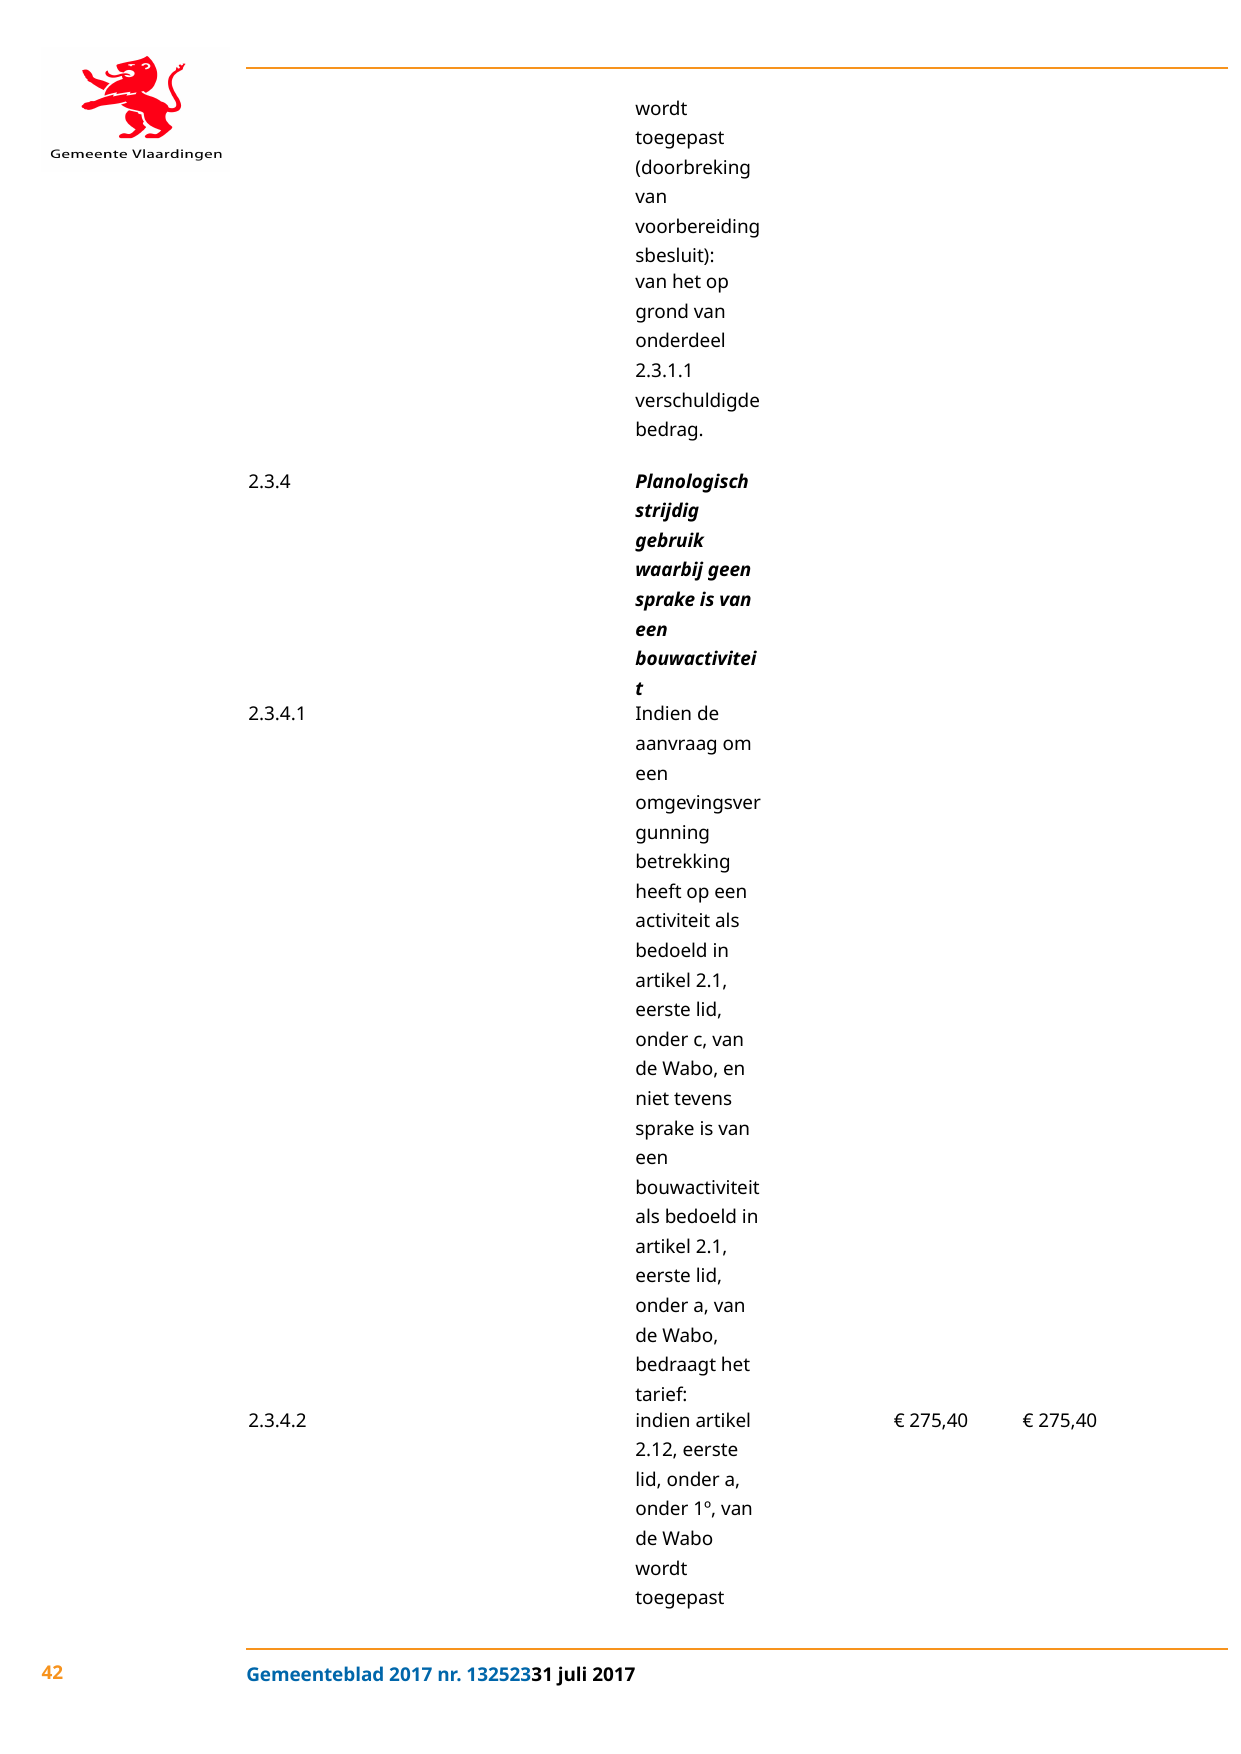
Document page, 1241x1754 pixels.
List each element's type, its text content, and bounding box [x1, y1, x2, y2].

table_cell [764, 1407, 893, 1610]
table_cell van het op grond van onderdeel 2.3.1.1 verschuldigde bedrag. [635, 269, 764, 442]
table_cell [764, 442, 893, 468]
table_cell [764, 269, 893, 442]
table_cell [248, 95, 377, 268]
table_cell 2.3.4 [248, 468, 377, 701]
table_cell [1023, 442, 1152, 468]
table_cell Indien de aanvraag om een omgevingsvergunning betrekking heeft op een activiteit als bedoeld in artikel 2.1, eerste lid, onder c, van de Wabo, en niet tevens sprake is van een bouwactiviteit als bedoeld in artikel 2.1, eerste lid, onder a, van de Wabo, bedraagt het tarief: [635, 701, 764, 1407]
table_cell [1023, 468, 1152, 701]
table_cell [1023, 95, 1152, 268]
table_cell [377, 701, 506, 1407]
table_cell € 275,40 [894, 1407, 1022, 1610]
table_cell [377, 269, 506, 442]
table_cell [377, 442, 506, 468]
table_cell [894, 269, 1022, 442]
table_cell [894, 442, 1022, 468]
table_cell [894, 701, 1022, 1407]
table_cell [506, 1407, 635, 1610]
picture [41, 47, 231, 172]
table_cell [506, 442, 635, 468]
table_cell [506, 269, 635, 442]
table_cell [764, 701, 893, 1407]
table_cell [764, 95, 893, 268]
table_cell [377, 1407, 506, 1610]
table_cell 2.3.4.1 [248, 701, 377, 1407]
table_cell indien artikel 2.12, eerste lid, onder a, onder 1º, van de Wabo wordt toegepast [635, 1407, 764, 1610]
table_cell 2.3.4.2 [248, 1407, 377, 1610]
table_cell [894, 468, 1022, 701]
table_cell [506, 701, 635, 1407]
table_cell wordt toegepast (doorbreking van voorbereidingsbesluit): [635, 95, 764, 268]
table_cell [894, 95, 1022, 268]
table_cell [377, 95, 506, 268]
table_cell € 275,40 [1023, 1407, 1152, 1610]
table_cell [506, 95, 635, 268]
table_cell [377, 468, 506, 701]
table_cell Planologisch strijdig gebruik waarbij geen sprake is van een bouwactiviteit [635, 468, 764, 701]
table_cell [506, 468, 635, 701]
table_cell [635, 442, 764, 468]
table_cell [248, 269, 377, 442]
table_cell [248, 442, 377, 468]
table_cell [1023, 269, 1152, 442]
table_cell [1023, 701, 1152, 1407]
table_cell [764, 468, 893, 701]
